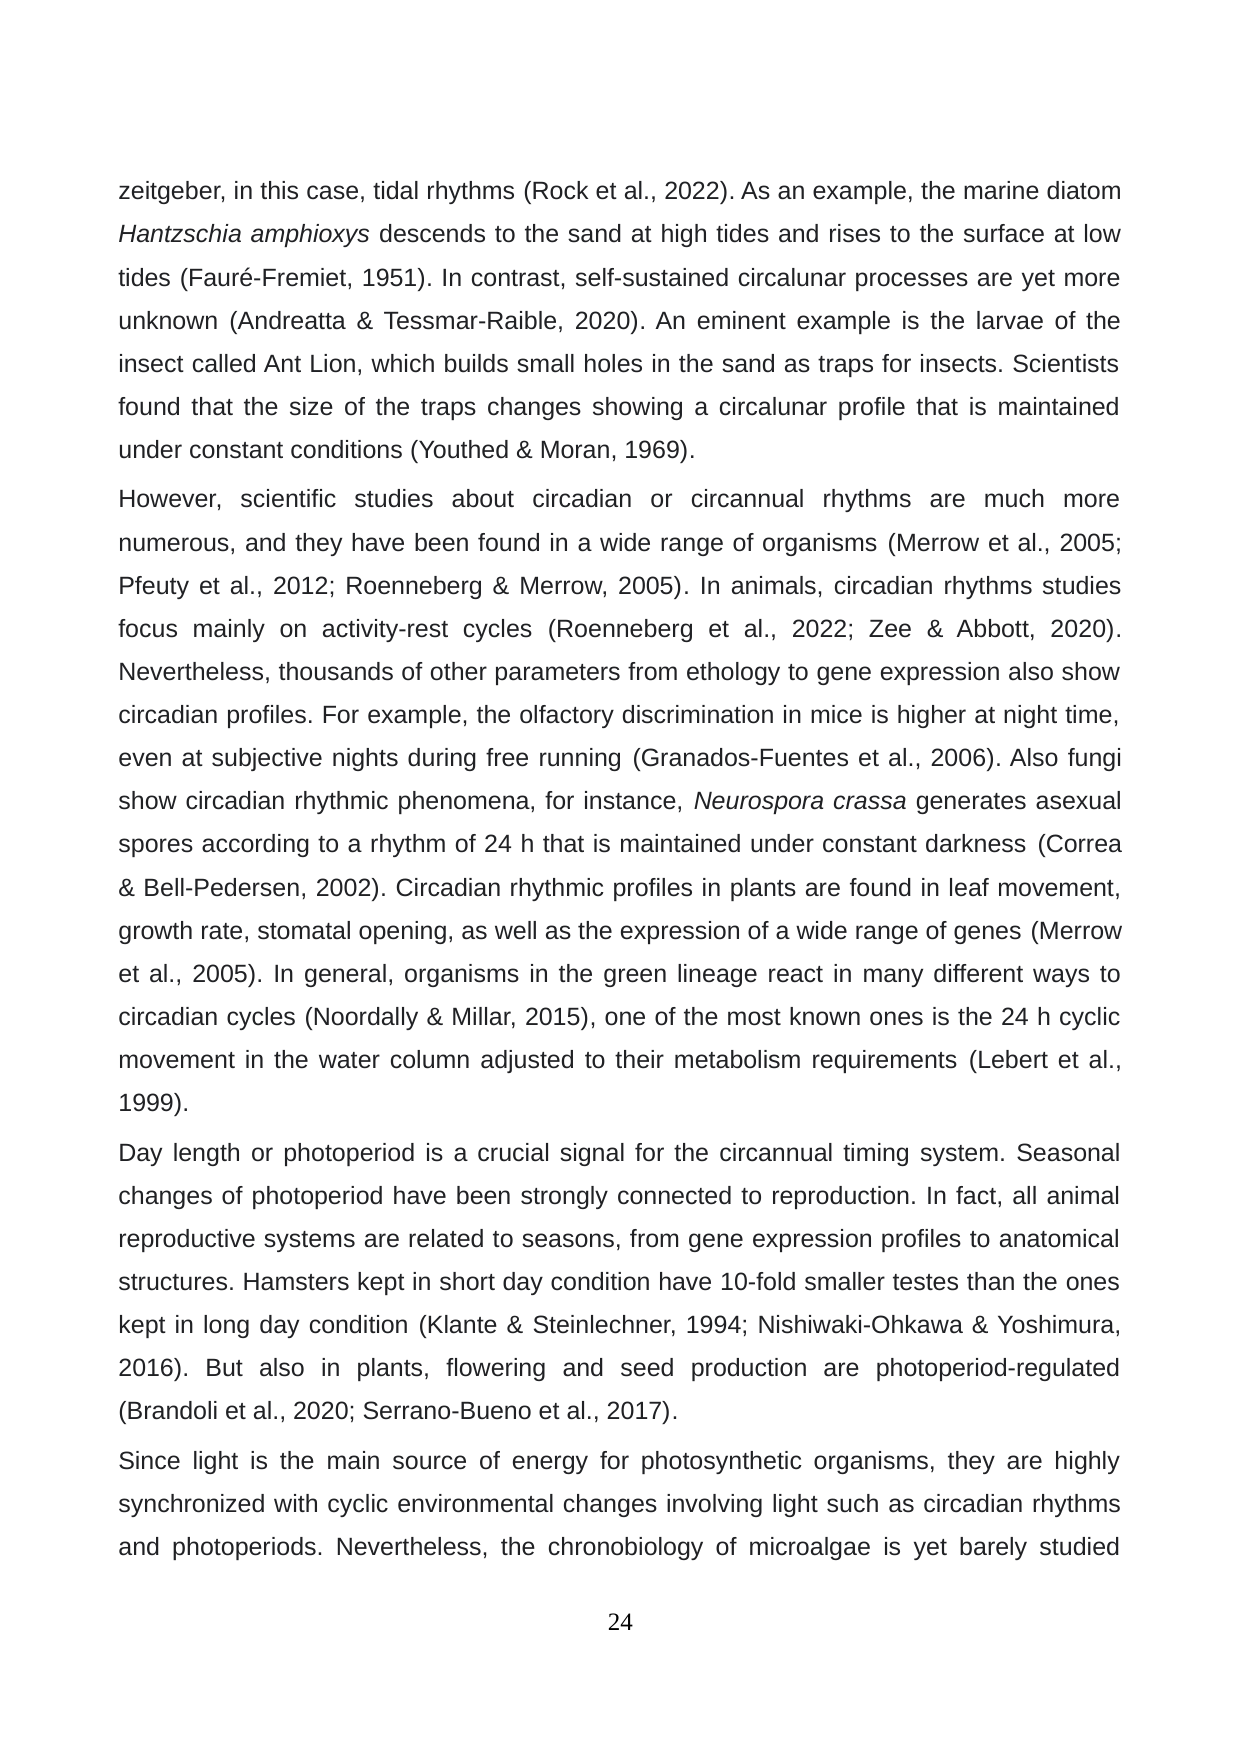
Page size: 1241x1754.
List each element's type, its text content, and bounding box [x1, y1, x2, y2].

text Day length or photoperiod is a crucial signal for the circannual timing system. Seasonal changes of photoperiod have been strongly connected to reproduction. In fact, all animal reproductive systems are related to seasons, from gene expression profiles to anatomical structures. Hamsters kept in short day condition have 10-fold smaller testes than the ones kept in long day condition (Klante & Steinlechner, 1994; Nishiwaki-Ohkawa & Yoshimura, 2016)⁠. But also in plants, flowering and seed production are photoperiod-regulated (Brandoli et al., 2020; Serrano-Bueno et al., 2017)⁠. [118, 1138, 1122, 1425]
text However, scientific studies about circadian or circannual rhythms are much more numerous, and they have been found in a wide range of organisms (Merrow et al., 2005; Pfeuty et al., 2012; Roenneberg & Merrow, 2005)⁠. In animals, circadian rhythms studies focus mainly on activity-rest cycles (Roenneberg et al., 2022; Zee & Abbott, 2020)⁠. Nevertheless, thousands of other parameters from ethology to gene expression also show circadian profiles. For example, the olfactory discrimination in mice is higher at night time, even at subjective nights during free running (Granados-Fuentes et al., 2006)⁠. Also fungi show circadian rhythmic phenomena, for instance, Neurospora crassa generates asexual spores according to a rhythm of 24 h that is maintained under constant darkness (Correa & Bell-Pedersen, 2002)⁠. Circadian rhythmic profiles in plants are found in leaf movement, growth rate, stomatal opening, as well as the expression of a wide range of genes (Merrow et al., 2005)⁠. In general, organisms in the green lineage react in many different ways to circadian cycles (Noordally & Millar, 2015)⁠, one of the most known ones is the 24 h cyclic movement in the water column adjusted to their metabolism requirements (Lebert et al., 1999)⁠. [118, 484, 1122, 1117]
text Since light is the main source of energy for photosynthetic organisms, they are highly synchronized with cyclic environmental changes involving light such as circadian rhythms and photoperiods. Nevertheless, the chronobiology of microalgae is yet barely studied [118, 1446, 1122, 1561]
text zeitgeber, in this case, tidal rhythms (Rock et al., 2022)⁠. As an example, the marine diatom Hantzschia amphioxys descends to the sand at high tides and rises to the surface at low tides (Fauré-Fremiet, 1951)⁠. In contrast, self-sustained circalunar processes are yet more unknown (Andreatta & Tessmar-Raible, 2020)⁠. An eminent example is the larvae of the insect called Ant Lion, which builds small holes in the sand as traps for insects. Scientists found that the size of the traps changes showing a circalunar profile that is maintained under constant conditions (Youthed & Moran, 1969)⁠. [118, 176, 1122, 464]
